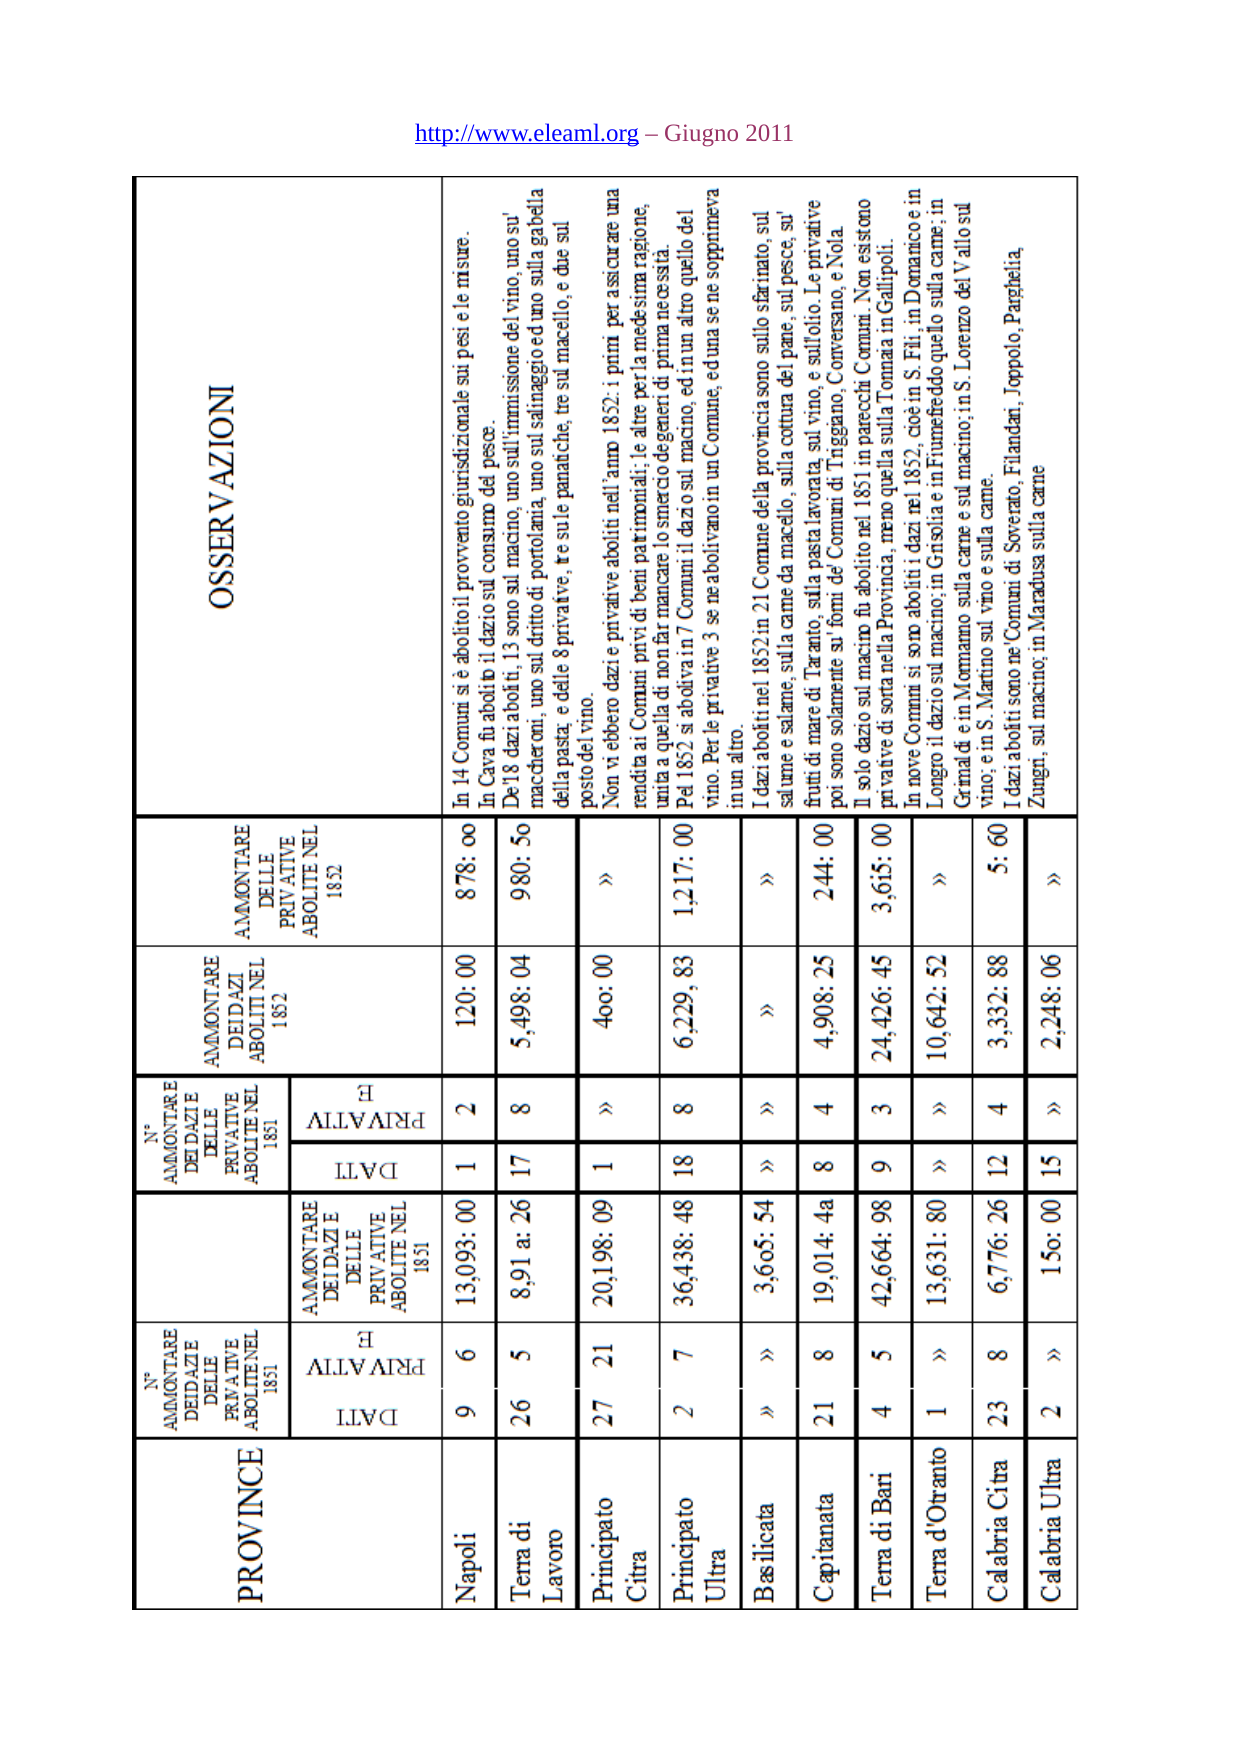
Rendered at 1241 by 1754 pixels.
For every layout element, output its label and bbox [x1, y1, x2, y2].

picture [132, 176, 1109, 1610]
